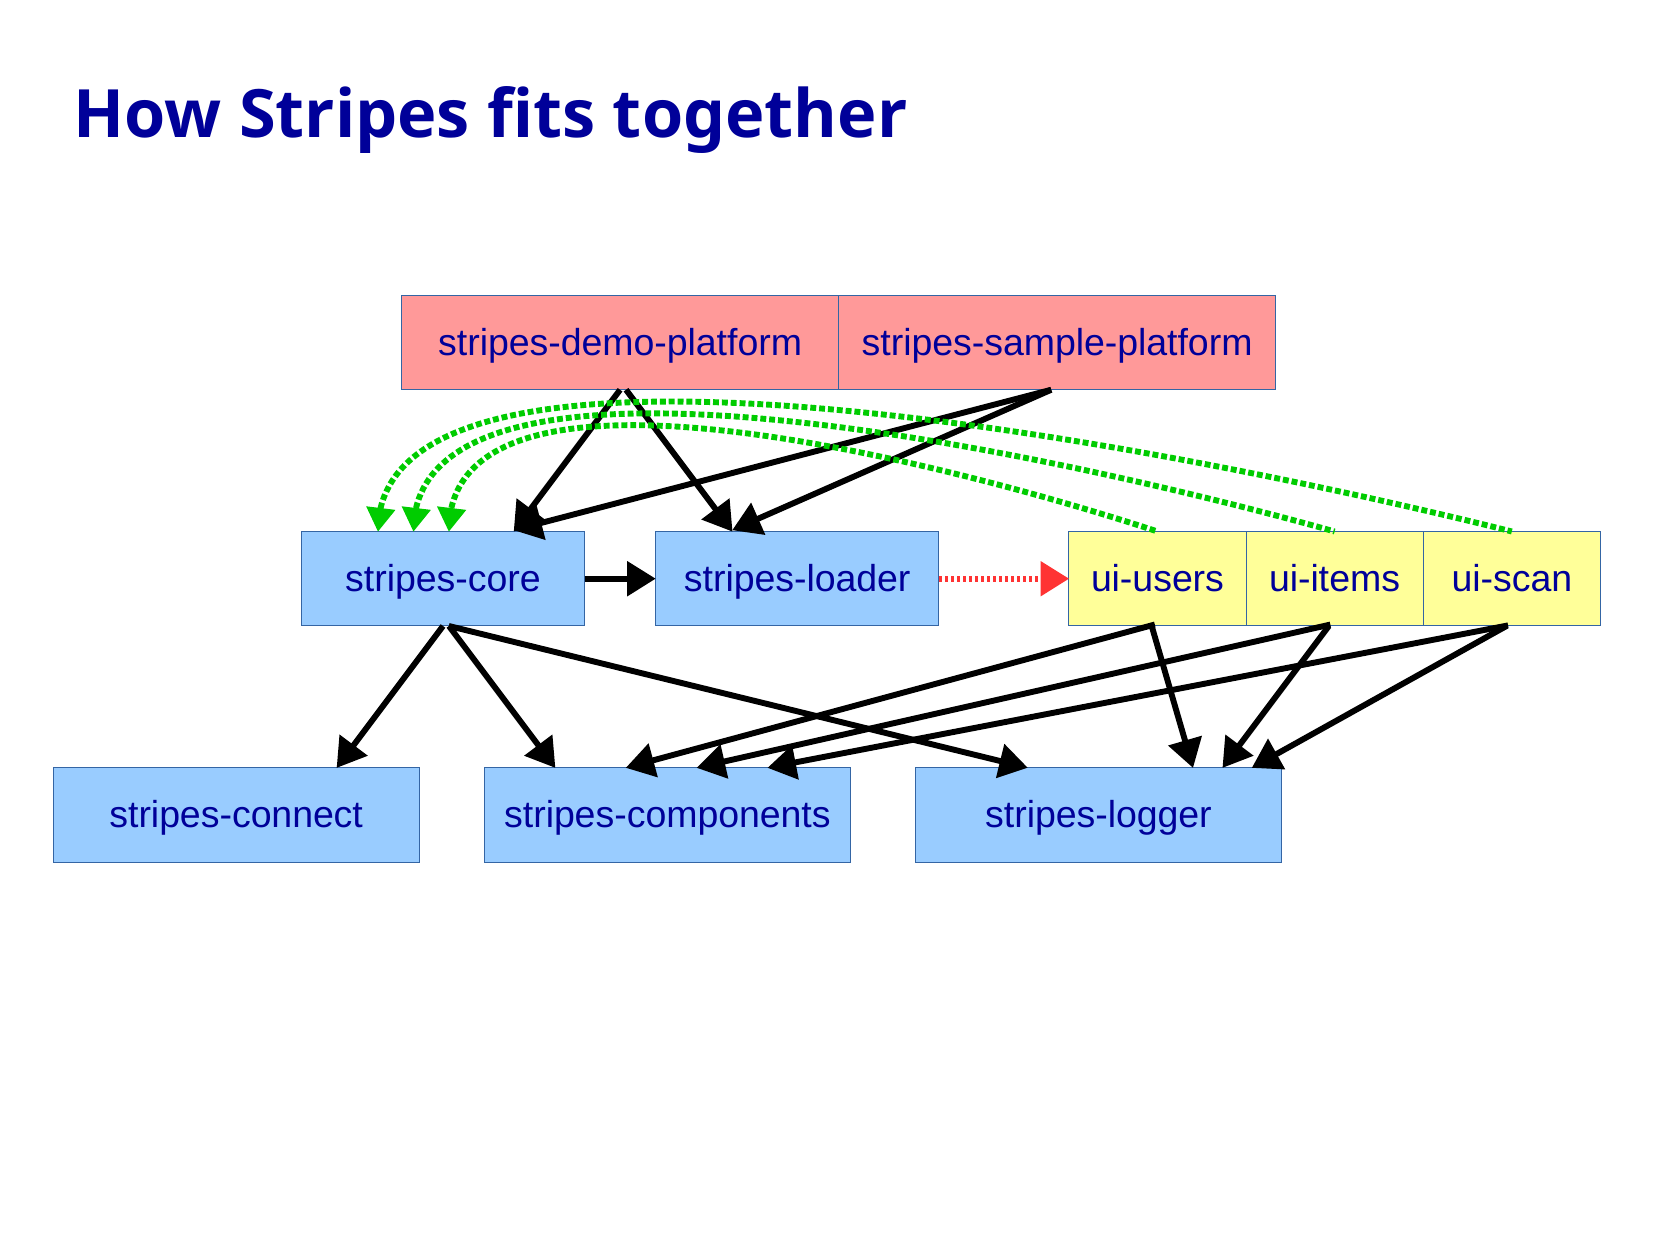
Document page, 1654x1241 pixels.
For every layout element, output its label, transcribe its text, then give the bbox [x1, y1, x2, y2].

text_box stripes-components [484, 767, 851, 863]
text_box How Stripes fits together [59, 59, 868, 152]
text_box stripes-connect [53, 767, 420, 863]
text_box stripes-logger [915, 767, 1282, 863]
text_box ui-scan [1423, 531, 1601, 626]
text_box stripes-demo-platform [401, 295, 838, 390]
text_box ui-items [1246, 531, 1423, 626]
text_box stripes-sample-platform [838, 295, 1276, 390]
text_box ui-users [1068, 531, 1246, 626]
text_box stripes-loader [655, 531, 939, 626]
text_box stripes-core [301, 531, 585, 626]
